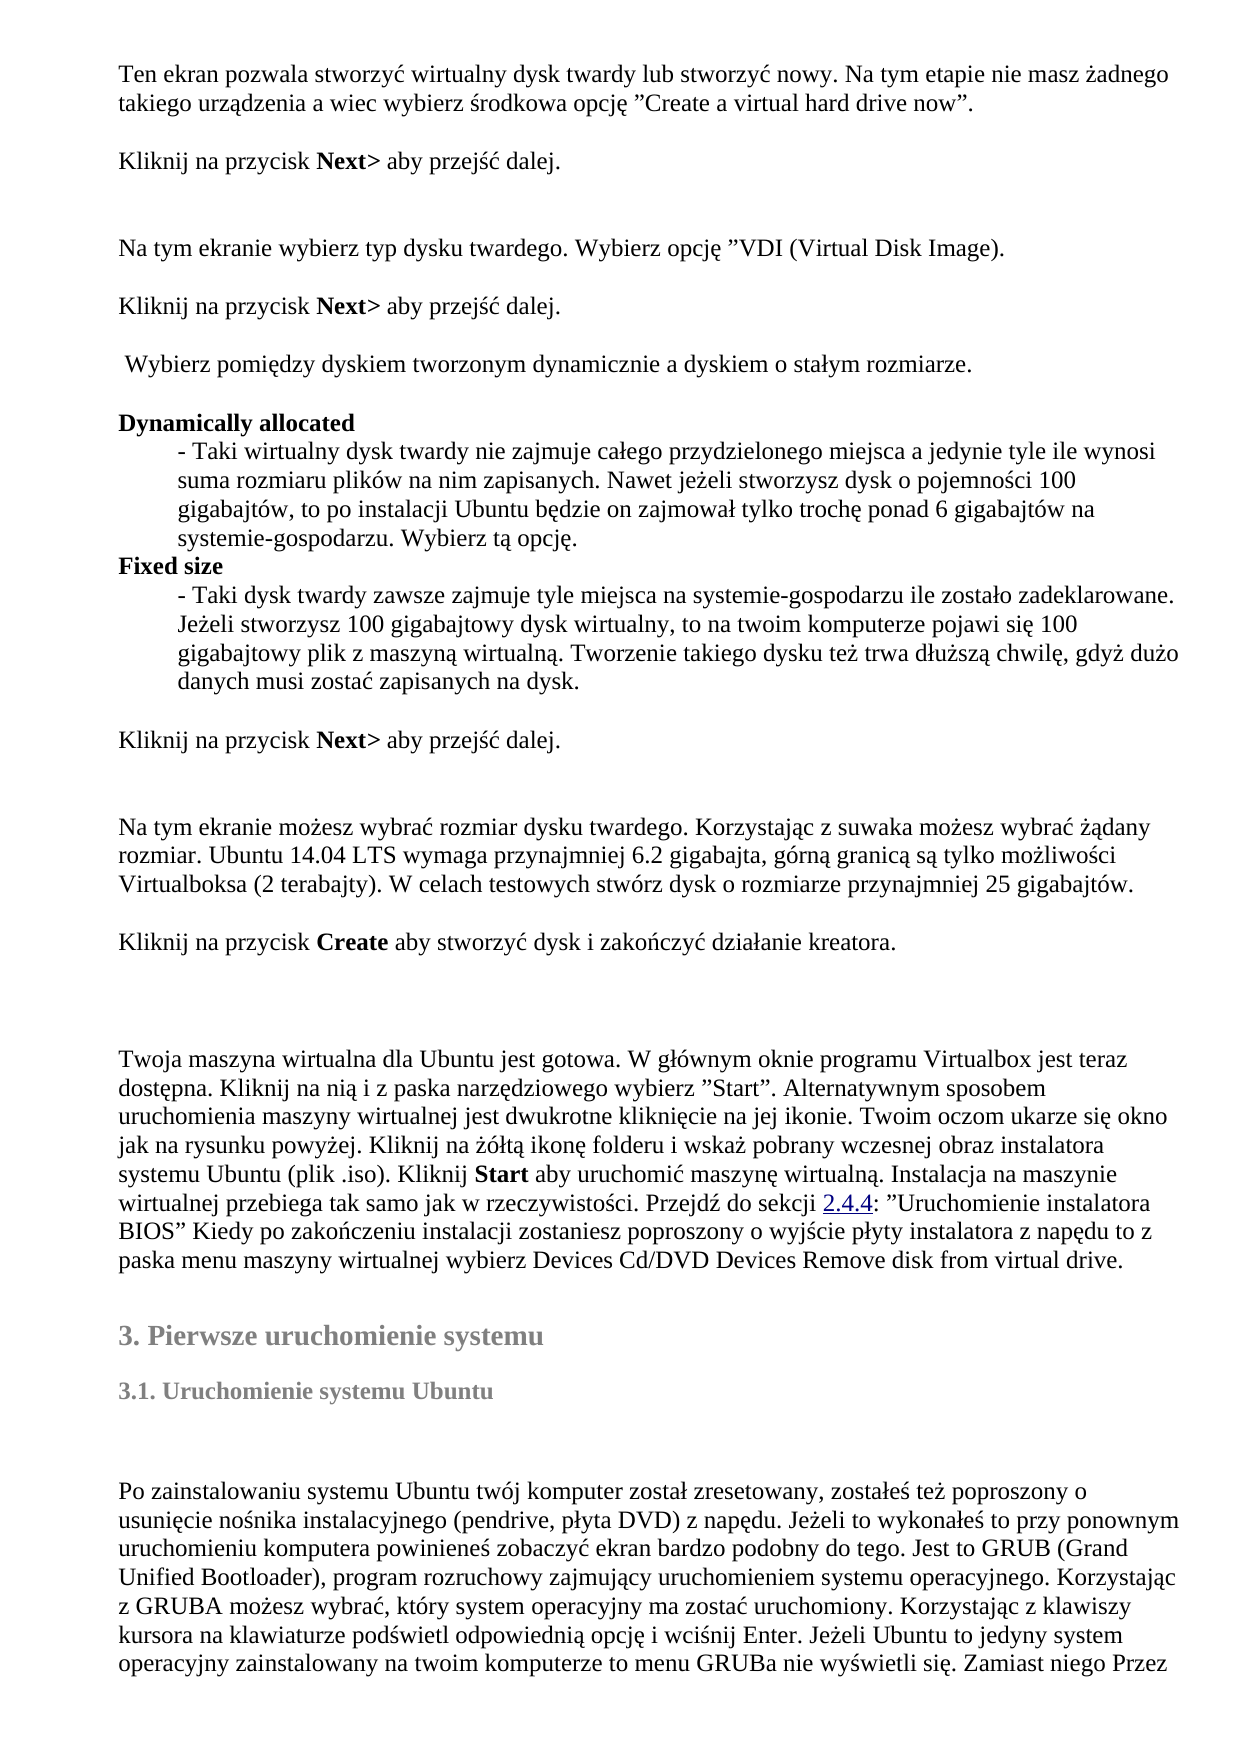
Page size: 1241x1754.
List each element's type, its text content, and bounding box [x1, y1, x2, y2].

text Kliknij na przycisk Next> aby przejść dalej. [118, 291, 1181, 320]
subtitle Fixed size [118, 551, 1181, 580]
list - Taki dysk twardy zawsze zajmuje tyle miejsca na systemie-gospodarzu ile zostało zadeklarowane. Jeżeli stworzysz 100 gigabajtowy dysk wirtualny, to na twoim komputerze pojawi się 100 gigabajtowy plik z maszyną wirtualną. Tworzenie takiego dysku też trwa dłuższą chwilę, gdyż dużo danych musi zostać zapisanych na dysk. [177, 580, 1181, 695]
text Ten ekran pozwala stworzyć wirtualny dysk twardy lub stworzyć nowy. Na tym etapie nie masz żadnego takiego urządzenia a wiec wybierz środkowa opcję ”Create a virtual hard drive now”. [118, 59, 1181, 117]
text Na tym ekranie wybierz typ dysku twardego. Wybierz opcję ”VDI (Virtual Disk Image). [118, 233, 1181, 262]
text Po zainstalowaniu systemu Ubuntu twój komputer został zresetowany, zostałeś też poproszony o usunięcie nośnika instalacyjnego (pendrive, płyta DVD) z napędu. Jeżeli to wykonałeś to przy ponownym uruchomieniu komputera powinieneś zobaczyć ekran bardzo podobny do tego. Jest to GRUB (Grand Unified Bootloader), program rozruchowy zajmujący uruchomieniem systemu operacyjnego. Korzystając z GRUBA możesz wybrać, który system operacyjny ma zostać uruchomiony. Korzystając z klawiszy kursora na klawiaturze podświetl odpowiednią opcję i wciśnij Enter. Jeżeli Ubuntu to jedyny system operacyjny zainstalowany na twoim komputerze to menu GRUBa nie wyświetli się. Zamiast niego Przez [118, 1476, 1181, 1677]
text Na tym ekranie możesz wybrać rozmiar dysku twardego. Korzystając z suwaka możesz wybrać żądany rozmiar. Ubuntu 14.04 LTS wymaga przynajmniej 6.2 gigabajta, górną granicą są tylko możliwości Virtualboksa (2 terabajty). W celach testowych stwórz dysk o rozmiarze przynajmniej 25 gigabajtów. [118, 812, 1181, 898]
text Kliknij na przycisk Next> aby przejść dalej. [118, 725, 1181, 753]
text Kliknij na przycisk Next> aby przejść dalej. [118, 146, 1181, 175]
text Twoja maszyna wirtualna dla Ubuntu jest gotowa. W głównym oknie programu Virtualbox jest teraz dostępna. Kliknij na nią i z paska narzędziowego wybierz ”Start”. Alternatywnym sposobem uruchomienia maszyny wirtualnej jest dwukrotne kliknięcie na jej ikonie. Twoim oczom ukarze się okno jak na rysunku powyżej. Kliknij na żółtą ikonę folderu i wskaż pobrany wczesnej obraz instalatora systemu Ubuntu (plik .iso). Kliknij Start aby uruchomić maszynę wirtualną. Instalacja na maszynie wirtualnej przebiega tak samo jak w rzeczywistości. Przejdź do sekcji 2.4.4: ”Uruchomienie instalatora BIOS” Kiedy po zakończeniu instalacji zostaniesz poproszony o wyjście płyty instalatora z napędu to z paska menu maszyny wirtualnej wybierz Devices Cd/DVD Devices Remove disk from virtual drive. [118, 1044, 1181, 1274]
subtitle 3.1. Uruchomienie systemu Ubuntu [118, 1376, 1181, 1405]
subtitle 3. Pierwsze uruchomienie systemu [118, 1318, 1181, 1351]
list - Taki wirtualny dysk twardy nie zajmuje całego przydzielonego miejsca a jedynie tyle ile wynosi suma rozmiaru plików na nim zapisanych. Nawet jeżeli stworzysz dysk o pojemności 100 gigabajtów, to po instalacji Ubuntu będzie on zajmował tylko trochę ponad 6 gigabajtów na systemie-gospodarzu. Wybierz tą opcję. [177, 436, 1181, 551]
text Kliknij na przycisk Create aby stworzyć dysk i zakończyć działanie kreatora. [118, 927, 1181, 956]
subtitle Dynamically allocated [118, 408, 1181, 436]
text Wybierz pomiędzy dyskiem tworzonym dynamicznie a dyskiem o stałym rozmiarze. [118, 349, 1181, 378]
